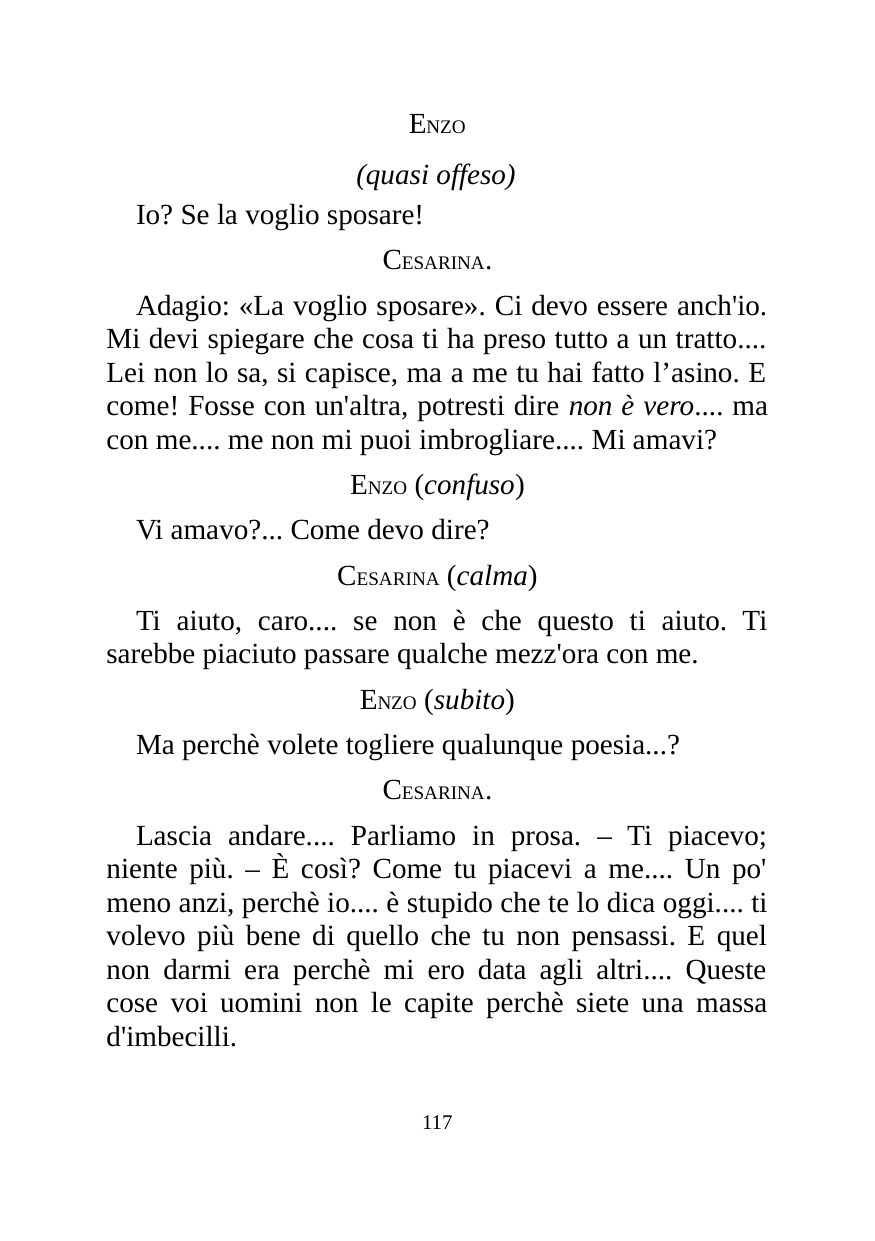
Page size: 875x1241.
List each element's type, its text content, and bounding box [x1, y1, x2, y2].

text Ti aiuto, caro.... se non è che questo ti aiuto. Ti sarebbe piaciuto passare qualche mezz'ora con me. [106, 603, 768, 670]
text Lascia andare.... Parliamo in prosa. – Ti piacevo; niente più. – È così? Come tu piacevi a me.... Un po' meno anzi, perchè io.... è stupido che te lo dica oggi.... ti volevo più bene di quello che tu non pensassi. E quel non darmi era perchè mi ero data agli altri.... Queste cose voi uomini non le capite perchè siete una massa d'imbecilli. [106, 818, 768, 1053]
text Enzo [106, 106, 768, 140]
text Cesarina. [106, 772, 768, 806]
text Io? Se la voglio sposare! [106, 197, 768, 231]
text Adagio: «La voglio sposare». Ci devo essere anch'io. Mi devi spiegare che cosa ti ha preso tutto a un tratto.... Lei non lo sa, si capisce, ma a me tu hai fatto l’asino. E come! Fosse con un'altra, potresti dire non è vero.... ma con me.... me non mi puoi imbrogliare.... Mi amavi? [106, 288, 768, 455]
text (quasi offeso) [106, 157, 768, 191]
text Cesarina. [106, 242, 768, 276]
text Enzo (confuso) [106, 467, 768, 501]
text Cesarina (calma) [106, 558, 768, 591]
text Enzo (subito) [106, 682, 768, 715]
text Vi amavo?... Come devo dire? [106, 512, 768, 546]
text Ma perchè volete togliere qualunque poesia...? [106, 727, 768, 761]
